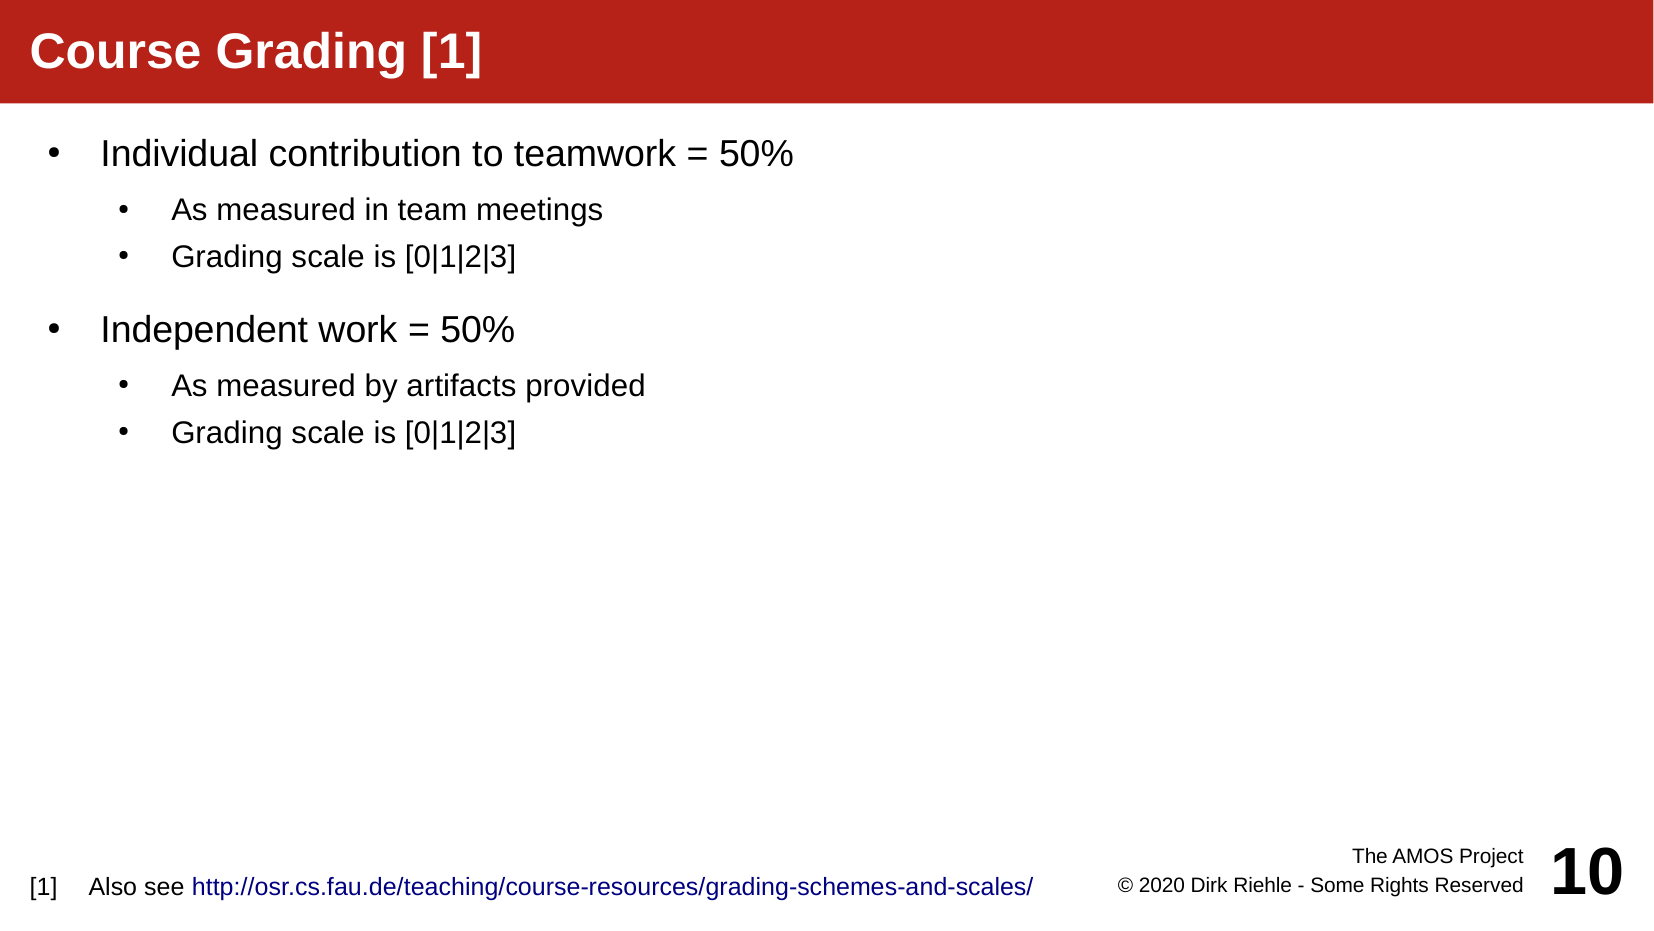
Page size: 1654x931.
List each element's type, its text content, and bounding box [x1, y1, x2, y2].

text_box [1] Also see http://osr.cs.fau.de/teaching/course-resources/grading-schemes-and-scales/ [0, 752, 1123, 931]
list Individual contribution to teamwork = 50% As measured in team meetings Grading scale is [0|1|2|3] Independent work = 50% As measured by artifacts provided Grading scale is [0|1|2|3] [29, 132, 1625, 798]
title Course Grading [1] [0, 0, 1654, 104]
